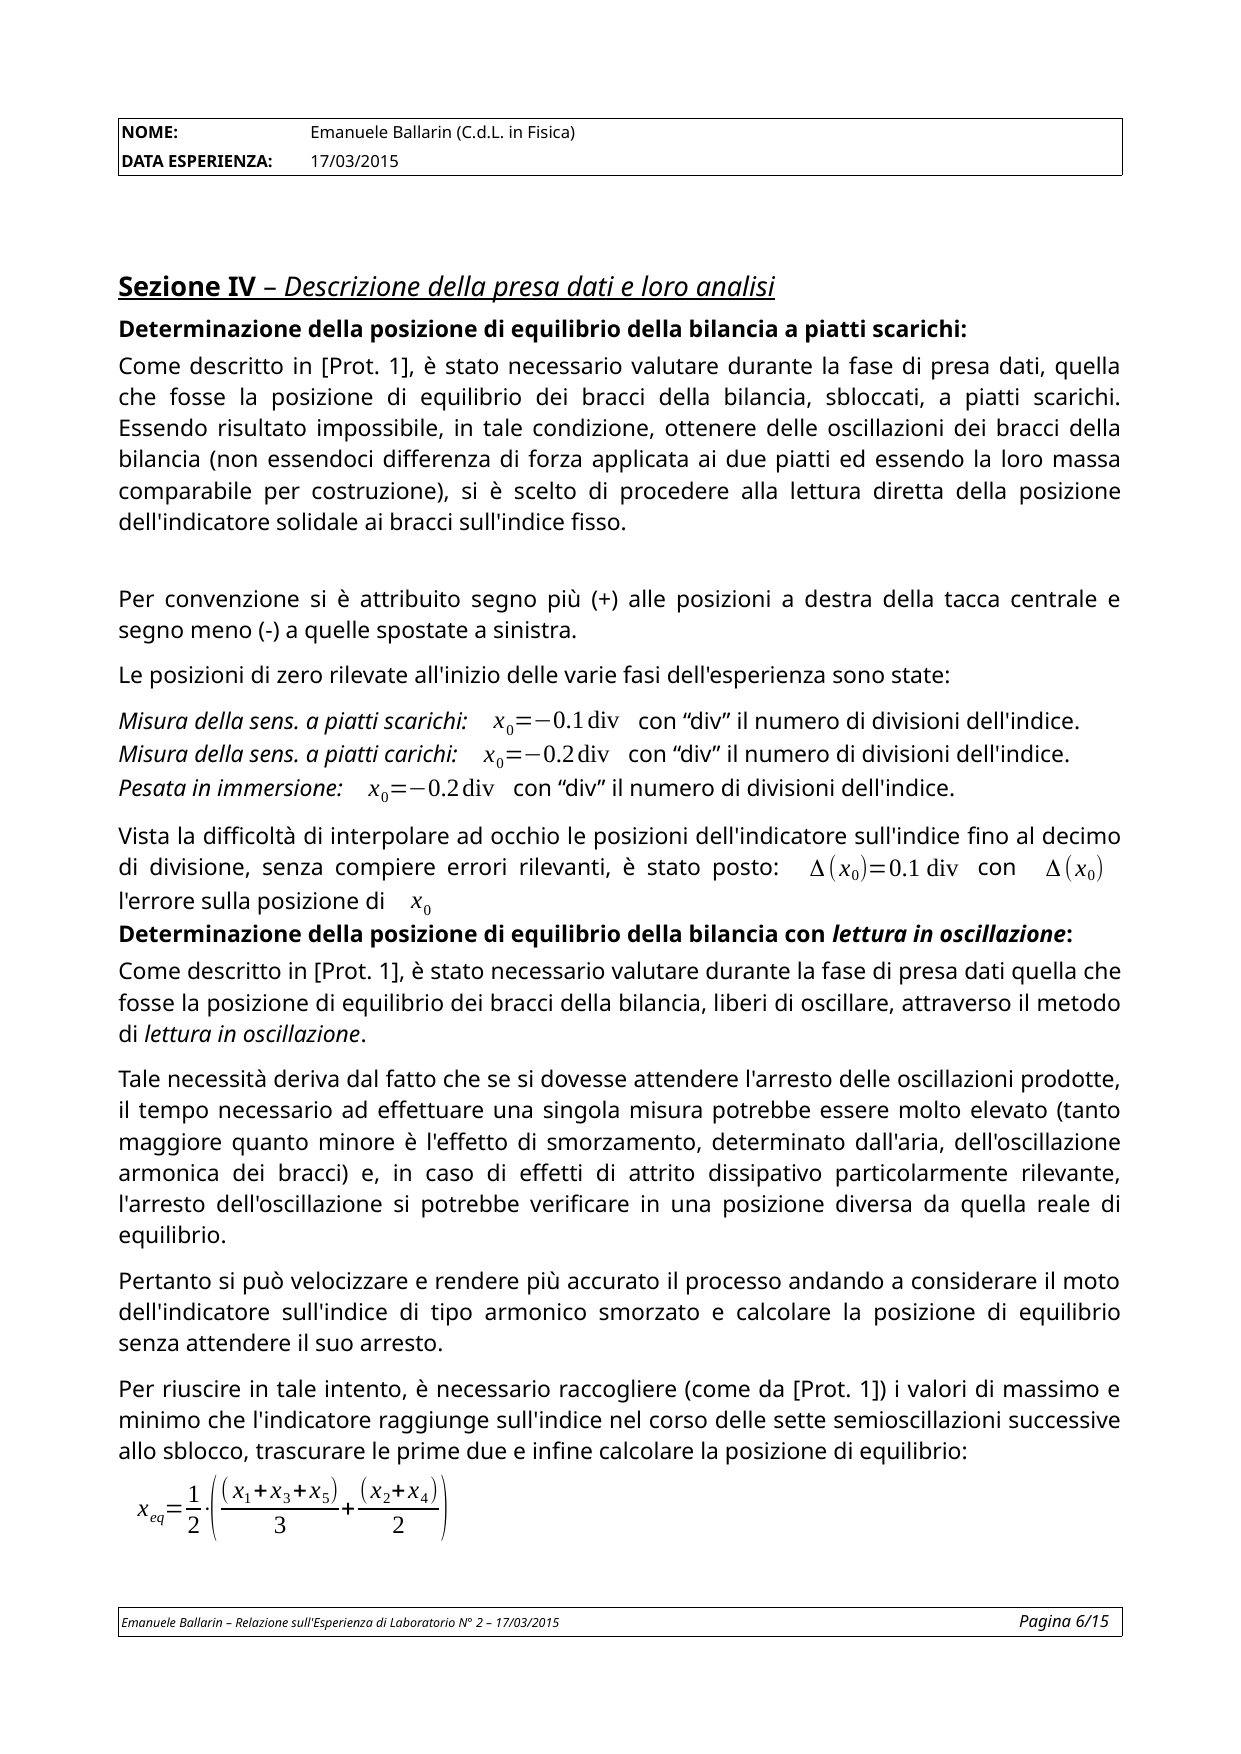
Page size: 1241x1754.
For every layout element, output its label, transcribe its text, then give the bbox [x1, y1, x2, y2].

text Misura della sens. a piatti carichi: con “div” il numero di divisioni dell'indice. [118, 738, 1122, 772]
text Misura della sens. a piatti scarichi: con “div” il numero di divisioni dell'indice. [118, 705, 1122, 738]
text Pertanto si può velocizzare e rendere più accurato il processo andando a considerare il moto dell'indicatore sull'indice di tipo armonico smorzato e calcolare la posizione di equilibrio senza attendere il suo arresto. [118, 1265, 1122, 1359]
text Pesata in immersione: con “div” il numero di divisioni dell'indice. [118, 772, 1122, 806]
text Come descritto in [Prot. 1], è stato necessario valutare durante la fase di presa dati quella che fosse la posizione di equilibrio dei bracci della bilancia, liberi di oscillare, attraverso il metodo di lettura in oscillazione. [118, 955, 1122, 1049]
text Vista la difficoltà di interpolare ad occhio le posizioni dell'indicatore sull'indice fino al decimo di divisione, senza compiere errori rilevanti, è stato posto: con l'errore sulla posizione di [118, 820, 1122, 918]
text Determinazione della posizione di equilibrio della bilancia con lettura in oscillazione: [118, 918, 1122, 949]
text Tale necessità deriva dal fatto che se si dovesse attendere l'arresto delle oscillazioni prodotte, il tempo necessario ad effettuare una singola misura potrebbe essere molto elevato (tanto maggiore quanto minore è l'effetto di smorzamento, determinato dall'aria, dell'oscillazione armonica dei bracci) e, in caso di effetti di attrito dissipativo particolarmente rilevante, l'arresto dell'oscillazione si potrebbe verificare in una posizione diversa da quella reale di equilibrio. [118, 1063, 1122, 1251]
text Per convenzione si è attribuito segno più (+) alle posizioni a destra della tacca centrale e segno meno (-) a quelle spostate a sinistra. [118, 583, 1122, 645]
text Per riuscire in tale intento, è necessario raccogliere (come da [Prot. 1]) i valori di massimo e minimo che l'indicatore raggiunge sull'indice nel corso delle sette semioscillazioni successive allo sblocco, trascurare le prime due e infine calcolare la posizione di equilibrio: [118, 1373, 1122, 1467]
text Determinazione della posizione di equilibrio della bilancia a piatti scarichi: [118, 313, 1122, 344]
text Le posizioni di zero rilevate all'inizio delle varie fasi dell'esperienza sono state: [118, 659, 1122, 691]
text Come descritto in [Prot. 1], è stato necessario valutare durante la fase di presa dati, quella che fosse la posizione di equilibrio dei bracci della bilancia, sbloccati, a piatti scarichi. Essendo risultato impossibile, in tale condizione, ottenere delle oscillazioni dei bracci della bilancia (non essendoci differenza di forza applicata ai due piatti ed essendo la loro massa comparabile per costruzione), si è scelto di procedere alla lettura diretta della posizione dell'indicatore solidale ai bracci sull'indice fisso. [118, 350, 1122, 537]
text Sezione IV – Descrizione della presa dati e loro analisi [118, 267, 1122, 304]
